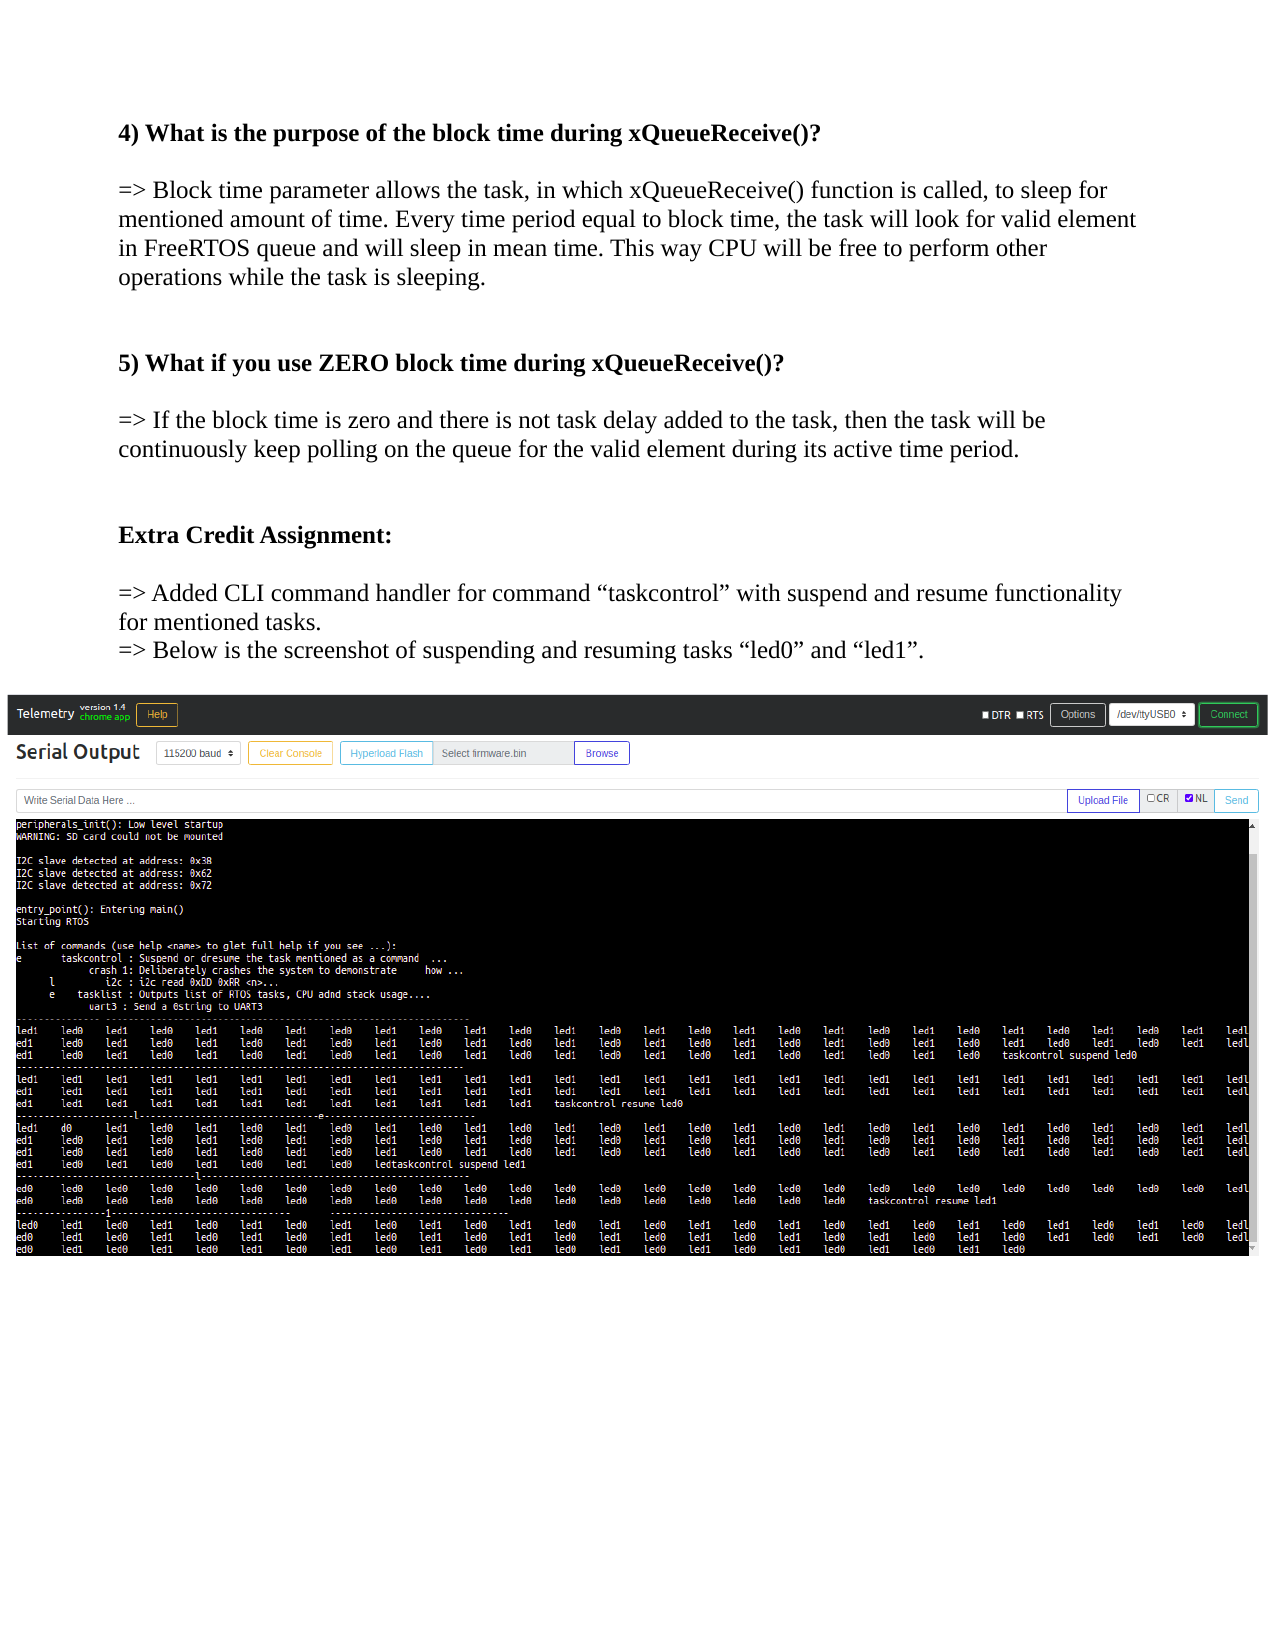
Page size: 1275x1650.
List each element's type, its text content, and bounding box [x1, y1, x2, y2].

text => Block time parameter allows the task, in which xQueueReceive() function is called, to sleep for mentioned amount of time. Every time period equal to block time, the task will look for valid element in FreeRTOS queue and will sleep in mean time. This way CPU will be free to perform other operations while the task is sleeping. [118, 176, 1157, 291]
text 5) What if you use ZERO block time during xQueueReceive()? [118, 348, 1157, 377]
text => If the block time is zero and there is not task delay added to the task, then the task will be continuously keep polling on the queue for the valid element during its active time period. [118, 406, 1157, 463]
text => Below is the screenshot of suspending and resuming tasks “led0” and “led1”. [118, 636, 1157, 664]
text => Added CLI command handler for command “taskcontrol” with suspend and resume functionality for mentioned tasks. [118, 578, 1157, 636]
picture [7, 693, 1268, 1260]
text Extra Credit Assignment: [118, 521, 1157, 549]
text 4) What is the purpose of the block time during xQueueReceive()? [118, 118, 1157, 147]
